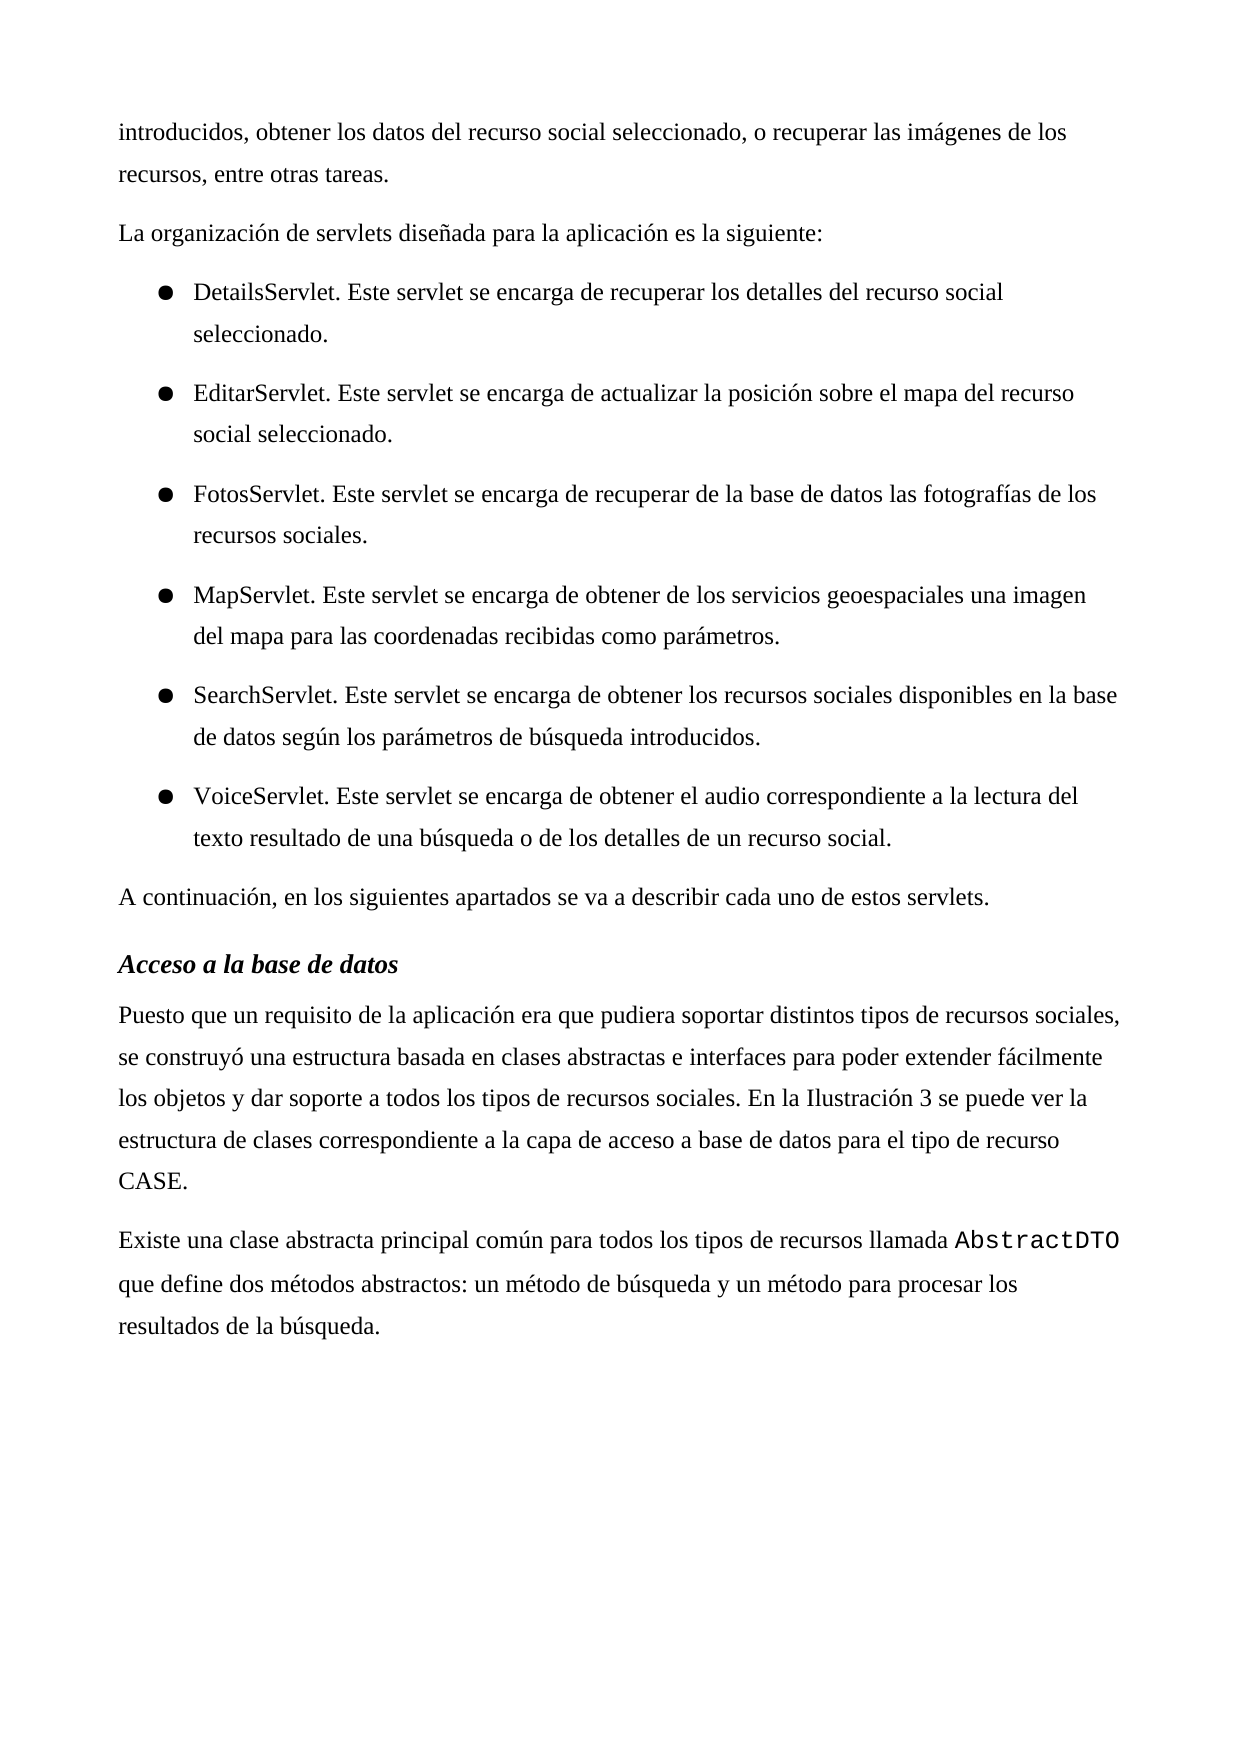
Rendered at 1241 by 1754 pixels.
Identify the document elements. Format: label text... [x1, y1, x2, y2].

subtitle DetailsServlet. Este servlet se encarga de recuperar los detalles del recurso social seleccionado. [156, 278, 1122, 347]
subtitle EditarServlet. Este servlet se encarga de actualizar la posición sobre el mapa del recurso social seleccionado. [156, 379, 1122, 448]
subtitle introducidos, obtener los datos del recurso social seleccionado, o recuperar las imágenes de los recursos, entre otras tareas. [118, 118, 1122, 187]
subtitle SearchServlet. Este servlet se encarga de obtener los recursos sociales disponibles en la base de datos según los parámetros de búsqueda introducidos. [156, 682, 1122, 751]
subtitle VoiceServlet. Este servlet se encarga de obtener el audio correspondiente a la lectura del texto resultado de una búsqueda o de los detalles de un recurso social. [156, 782, 1122, 852]
subtitle A continuación, en los siguientes apartados se va a describir cada uno de estos servlets. [118, 883, 1122, 911]
subtitle MapServlet. Este servlet se encarga de obtener de los servicios geoespaciales una imagen del mapa para las coordenadas recibidas como parámetros. [156, 581, 1122, 650]
subtitle La organización de servlets diseñada para la aplicación es la siguiente: [118, 219, 1122, 247]
subtitle Puesto que un requisito de la aplicación era que pudiera soportar distintos tipos de recursos sociales, se construyó una estructura basada en clases abstractas e interfaces para poder extender fácilmente los objetos y dar soporte a todos los tipos de recursos sociales. En la Ilustración 3 se puede ver la estructura de clases correspondiente a la capa de acceso a base de datos para el tipo de recurso CASE. [118, 1001, 1122, 1195]
subtitle FotosServlet. Este servlet se encarga de recuperar de la base de datos las fotografías de los recursos sociales. [156, 480, 1122, 549]
subtitle Existe una clase abstracta principal común para todos los tipos de recursos llamada AbstractDTO que define dos métodos abstractos: un método de búsqueda y un método para procesar los resultados de la búsqueda. [118, 1227, 1122, 1339]
subtitle Acceso a la base de datos [118, 950, 1122, 980]
